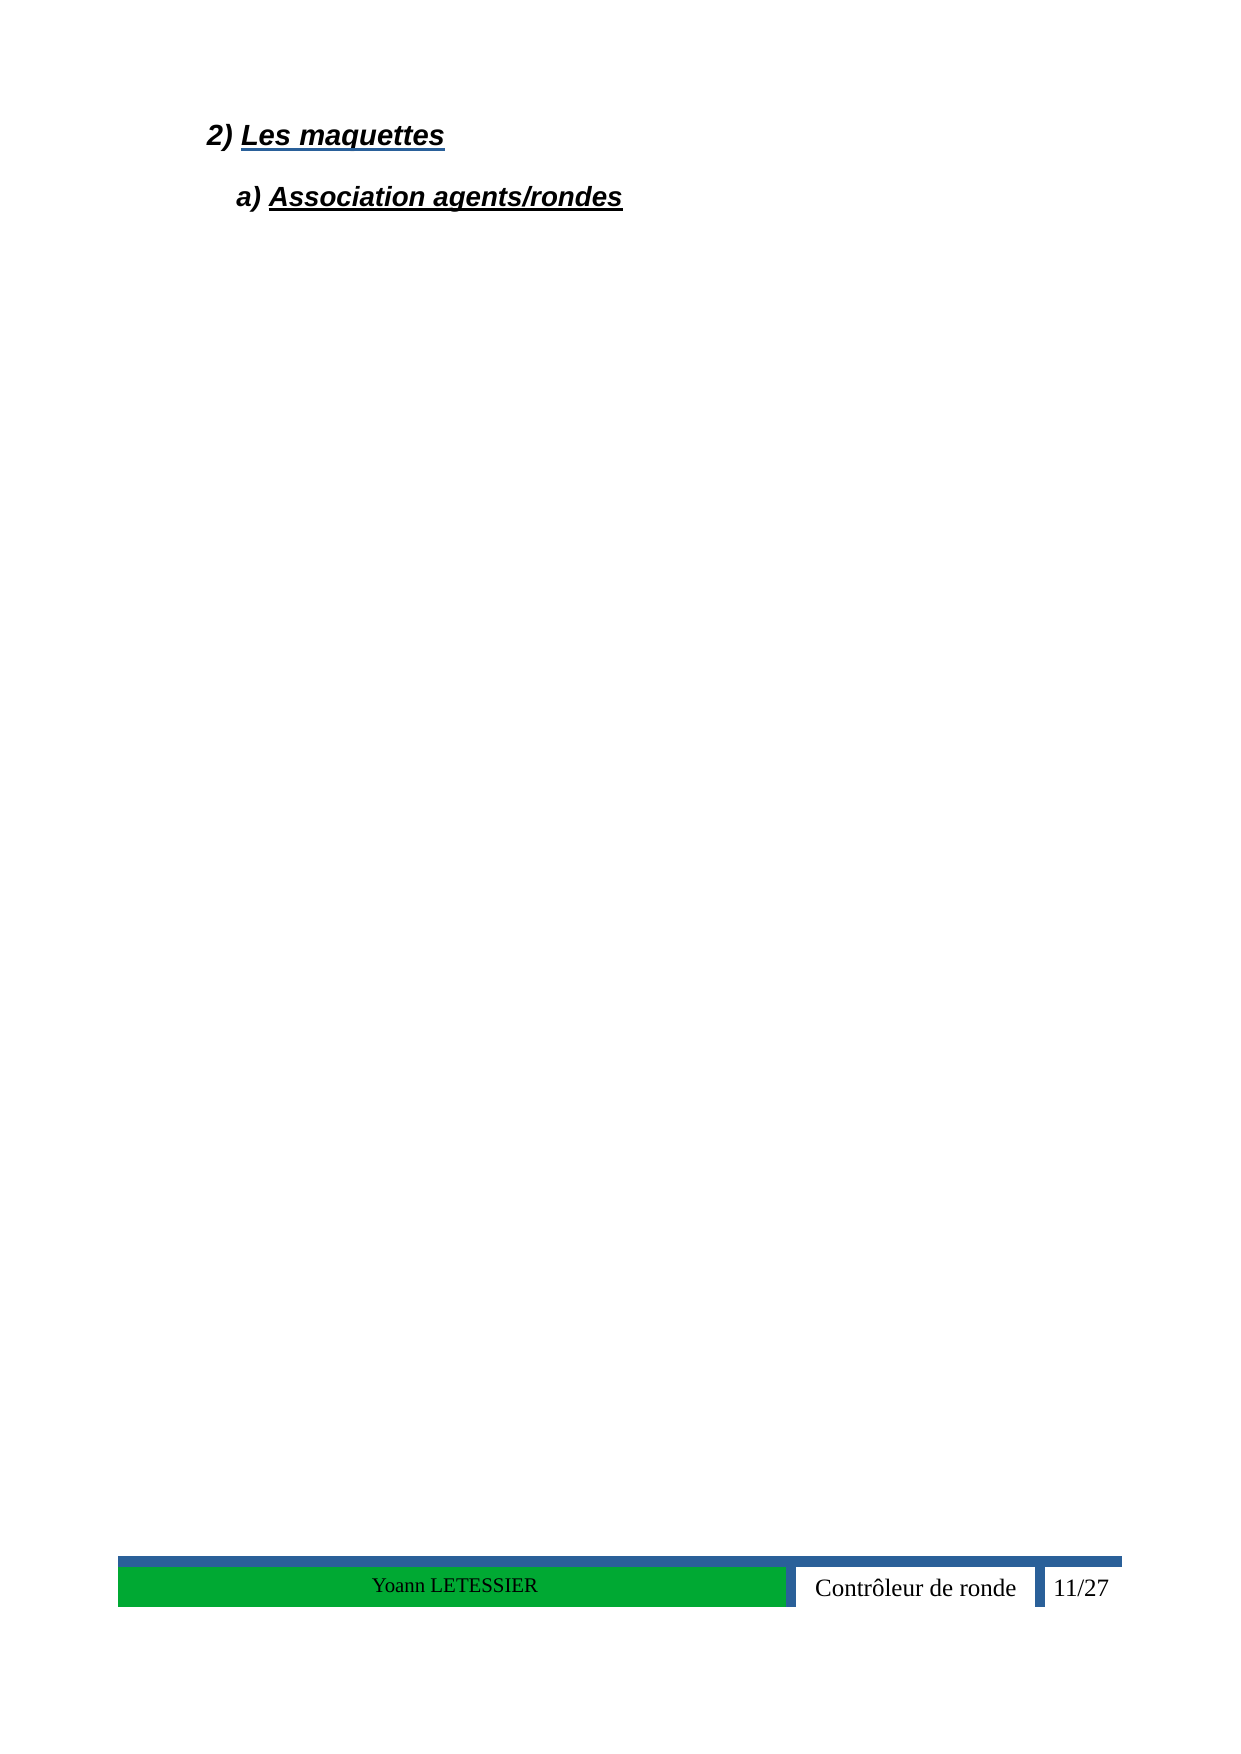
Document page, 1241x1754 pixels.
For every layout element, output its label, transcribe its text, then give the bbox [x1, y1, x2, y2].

subtitle Association agents/rondes [118, 180, 1122, 212]
subtitle Les maquettes [118, 118, 1122, 152]
